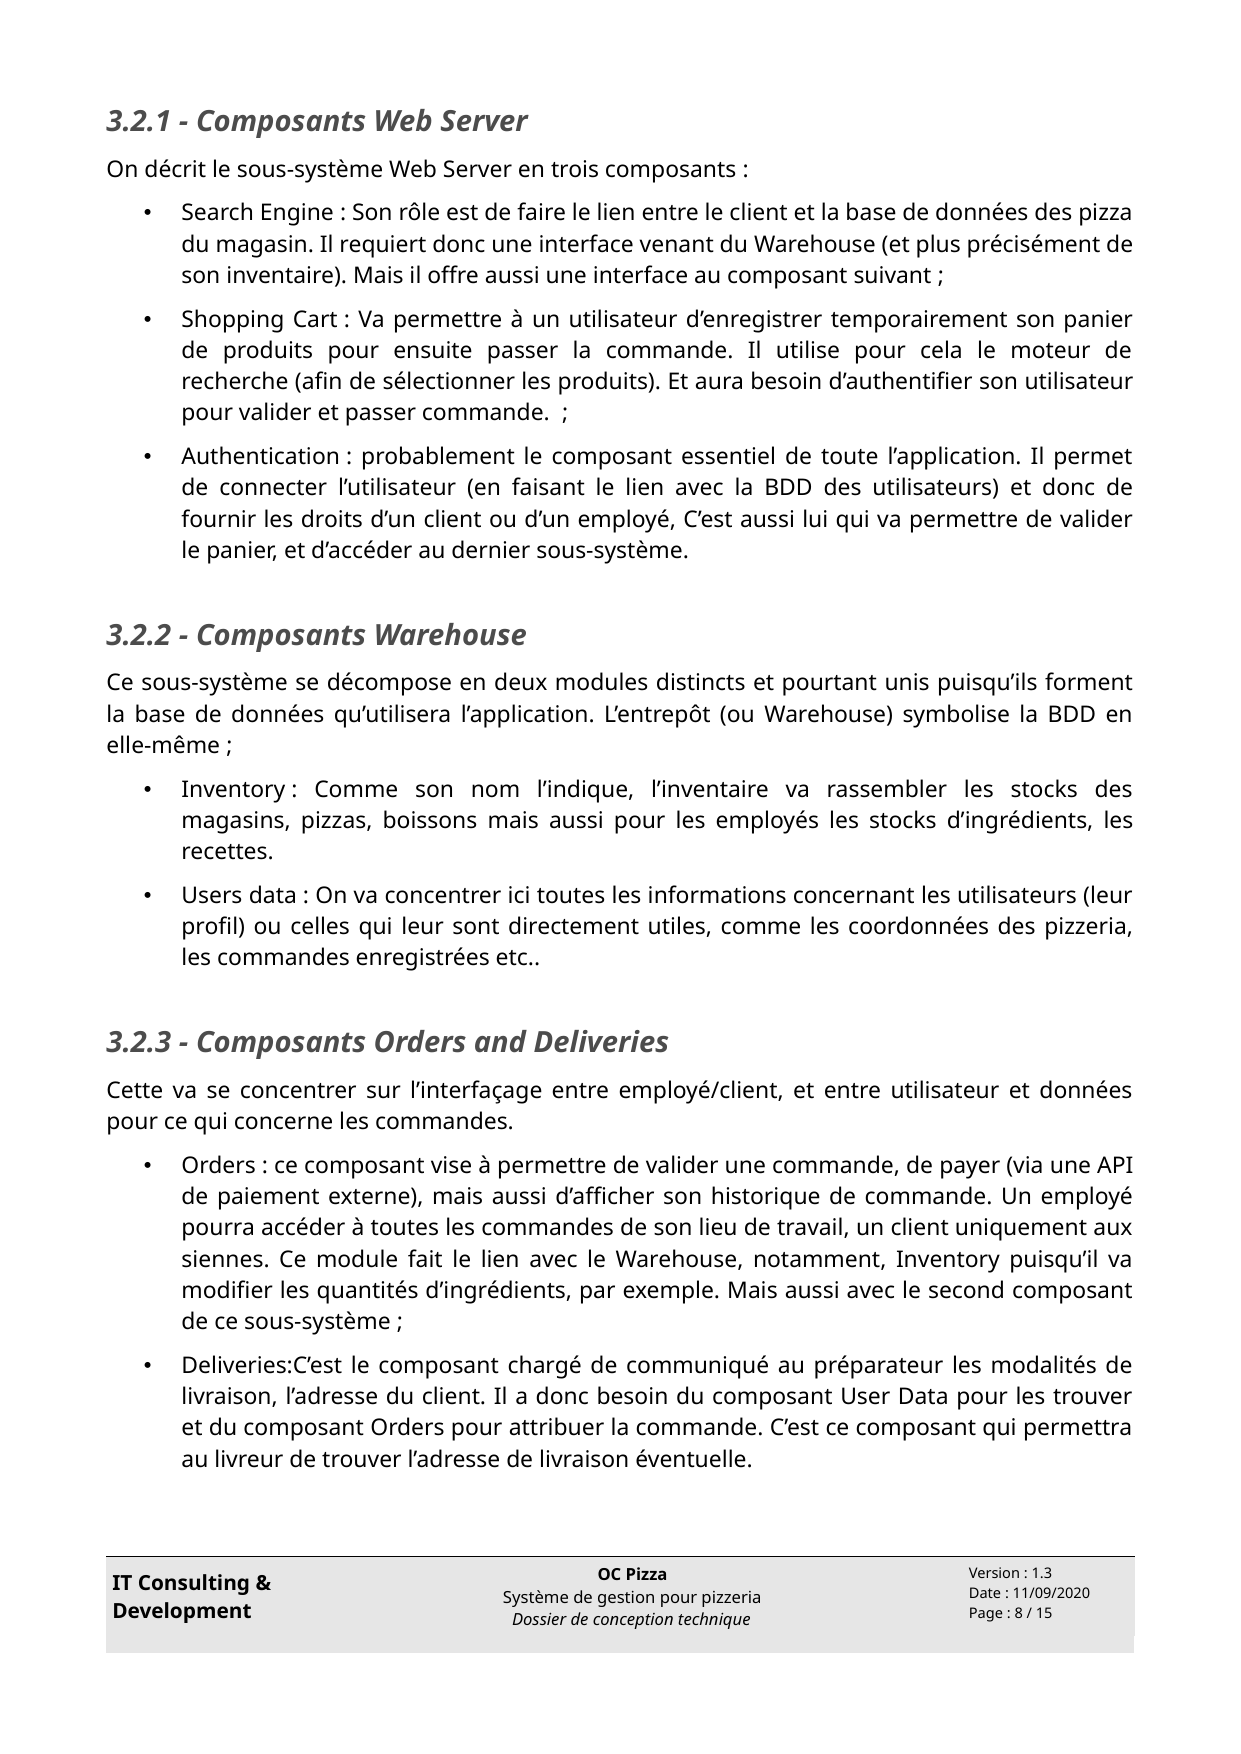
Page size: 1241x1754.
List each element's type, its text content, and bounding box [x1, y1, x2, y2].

subtitle Composants Web Server [106, 100, 1134, 140]
subtitle Composants Warehouse [106, 614, 1134, 654]
list Users data : On va concentrer ici toutes les informations concernant les utilisateurs (leur profil) ou celles qui leur sont directement utiles, comme les coordonnées des pizzeria, les commandes enregistrées etc.. [144, 879, 1134, 972]
list Search Engine : Son rôle est de faire le lien entre le client et la base de données des pizza du magasin. Il requiert donc une interface venant du Warehouse (et plus précisément de son inventaire). Mais il offre aussi une interface au composant suivant ; [144, 196, 1134, 290]
list Inventory : Comme son nom l’indique, l’inventaire va rassembler les stocks des magasins, pizzas, boissons mais aussi pour les employés les stocks d’ingrédients, les recettes. [144, 772, 1134, 866]
text Cette va se concentrer sur l’interfaçage entre employé/client, et entre utilisateur et données pour ce qui concerne les commandes. [106, 1074, 1134, 1136]
list Authentication : probablement le composant essentiel de toute l’application. Il permet de connecter l’utilisateur (en faisant le lien avec la BDD des utilisateurs) et donc de fournir les droits d’un client ou d’un employé, C’est aussi lui qui va permettre de valider le panier, et d’accéder au dernier sous-système. [144, 440, 1134, 565]
text Ce sous-système se décompose en deux modules distincts et pourtant unis puisqu’ils forment la base de données qu’utilisera l’application. L’entrepôt (ou Warehouse) symbolise la BDD en elle-même ; [106, 666, 1134, 760]
list Deliveries:C’est le composant chargé de communiqué au préparateur les modalités de livraison, l’adresse du client. Il a donc besoin du composant User Data pour les trouver et du composant Orders pour attribuer la commande. C’est ce composant qui permettra au livreur de trouver l’adresse de livraison éventuelle. [144, 1349, 1134, 1474]
subtitle Composants Orders and Deliveries [106, 1022, 1134, 1061]
list Orders : ce composant vise à permettre de valider une commande, de payer (via une API de paiement externe), mais aussi d’afficher son historique de commande. Un employé pourra accéder à toutes les commandes de son lieu de travail, un client uniquement aux siennes. Ce module fait le lien avec le Warehouse, notamment, Inventory puisqu’il va modifier les quantités d’ingrédients, par exemple. Mais aussi avec le second composant de ce sous-système ; [144, 1149, 1134, 1336]
text On décrit le sous-système Web Server en trois composants : [106, 152, 1134, 184]
list Shopping Cart : Va permettre à un utilisateur d’enregistrer temporairement son panier de produits pour ensuite passer la commande. Il utilise pour cela le moteur de recherche (afin de sélectionner les produits). Et aura besoin d’authentifier son utilisateur pour valider et passer commande. ; [144, 302, 1134, 427]
